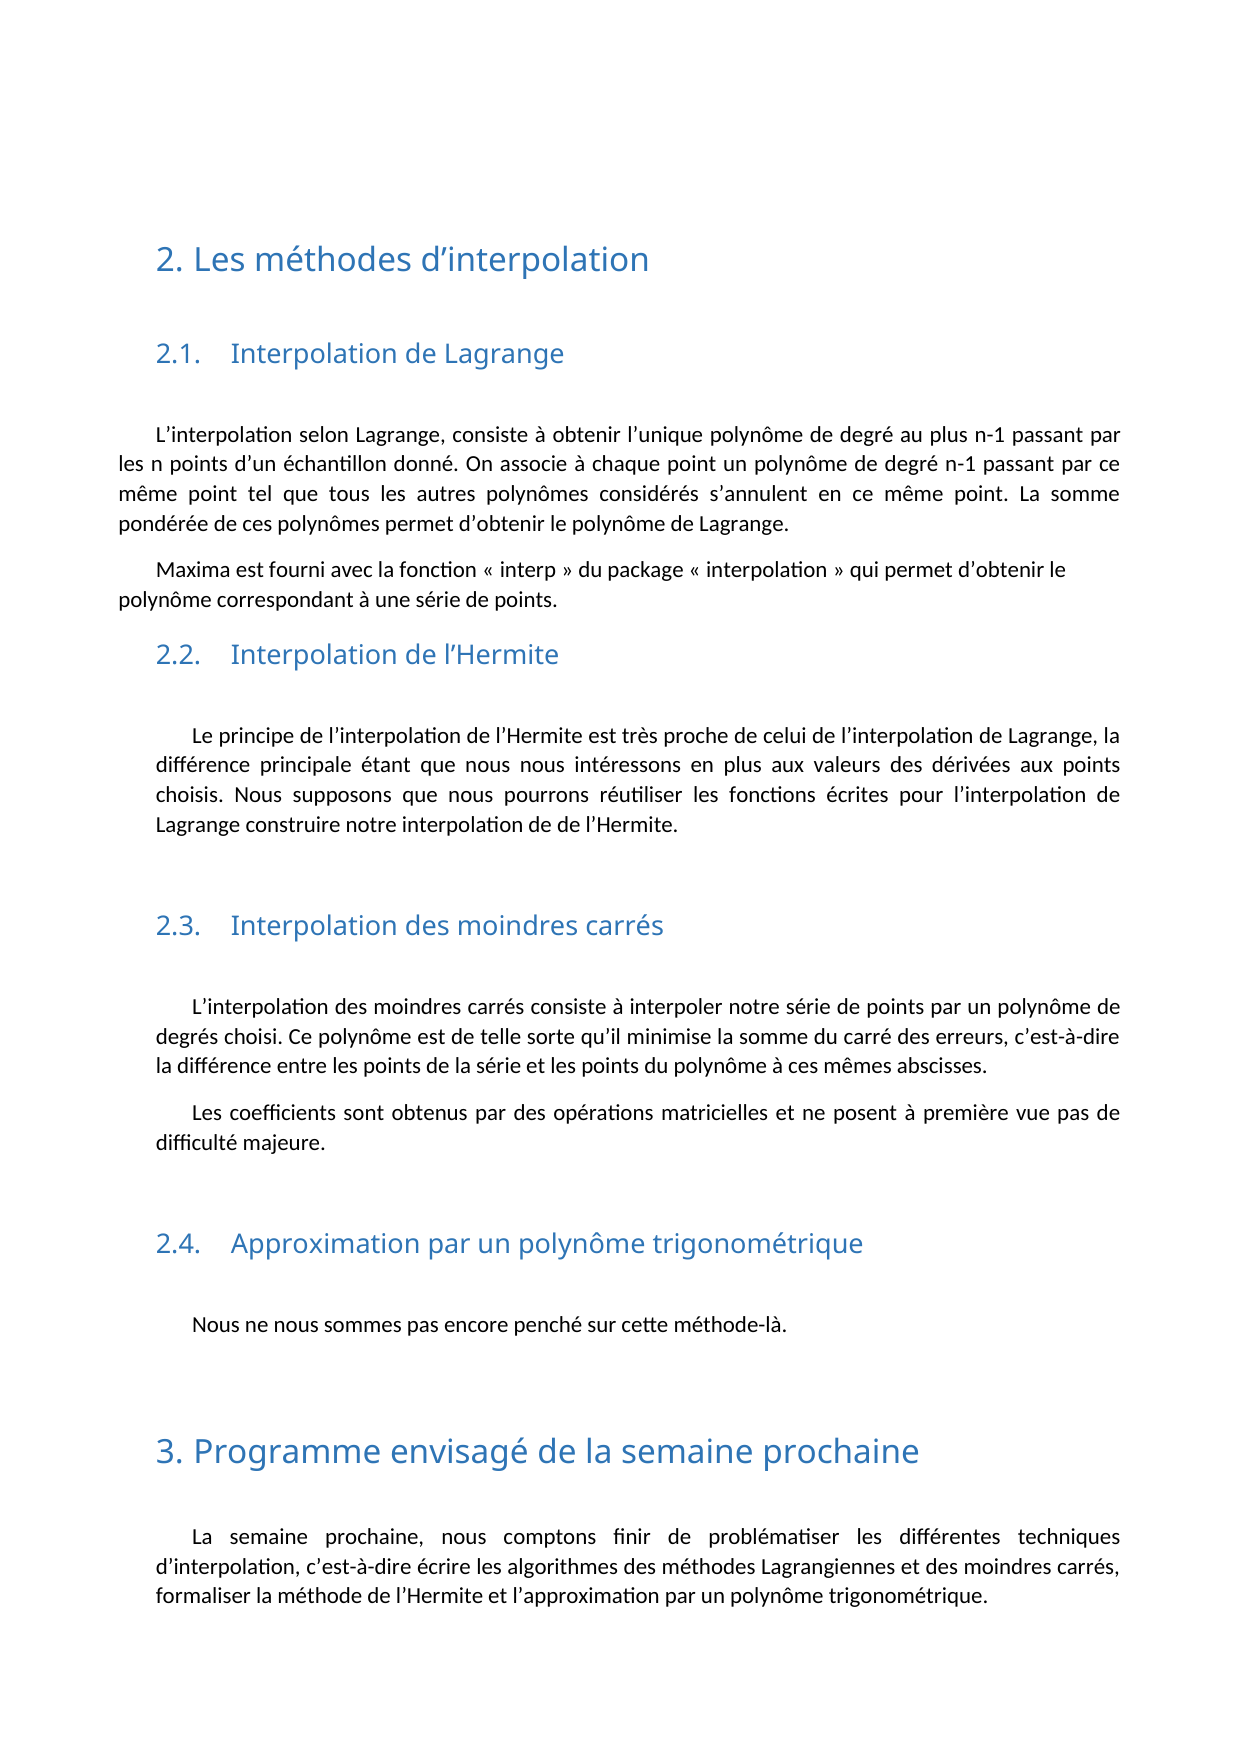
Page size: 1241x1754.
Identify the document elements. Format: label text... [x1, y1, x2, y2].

text Les coefficients sont obtenus par des opérations matricielles et ne posent à première vue pas de difficulté majeure. [156, 1098, 1122, 1156]
text La semaine prochaine, nous comptons finir de problématiser les différentes techniques d’interpolation, c’est-à-dire écrire les algorithmes des méthodes Lagrangiennes et des moindres carrés, formaliser la méthode de l’Hermite et l’approximation par un polynôme trigonométrique. [156, 1522, 1122, 1609]
list Interpolation des moindres carrés [156, 907, 1122, 944]
list Approximation par un polynôme trigonométrique [156, 1224, 1122, 1261]
list Les méthodes d’interpolation [156, 236, 1122, 281]
list Interpolation de l’Hermite [156, 636, 1122, 672]
text L’interpolation des moindres carrés consiste à interpoler notre série de points par un polynôme de degrés choisi. Ce polynôme est de telle sorte qu’il minimise la somme du carré des erreurs, c’est-à-dire la différence entre les points de la série et les points du polynôme à ces mêmes abscisses. [156, 992, 1122, 1080]
text Le principe de l’interpolation de l’Hermite est très proche de celui de l’interpolation de Lagrange, la différence principale étant que nous nous intéressons en plus aux valeurs des dérivées aux points choisis. Nous supposons que nous pourrons réutiliser les fonctions écrites pour l’interpolation de Lagrange construire notre interpolation de de l’Hermite. [156, 721, 1122, 838]
text Nous ne nous sommes pas encore penché sur cette méthode-là. [156, 1310, 1122, 1338]
list Programme envisagé de la semaine prochaine [156, 1428, 1122, 1473]
text Maxima est fourni avec la fonction « interp » du package « interpolation » qui permet d’obtenir le polynôme correspondant à une série de points. [118, 555, 1122, 613]
list Interpolation de Lagrange [156, 334, 1122, 371]
text L’interpolation selon Lagrange, consiste à obtenir l’unique polynôme de degré au plus n-1 passant par les n points d’un échantillon donné. On associe à chaque point un polynôme de degré n-1 passant par ce même point tel que tous les autres polynômes considérés s’annulent en ce même point. La somme pondérée de ces polynômes permet d’obtenir le polynôme de Lagrange. [118, 420, 1122, 537]
